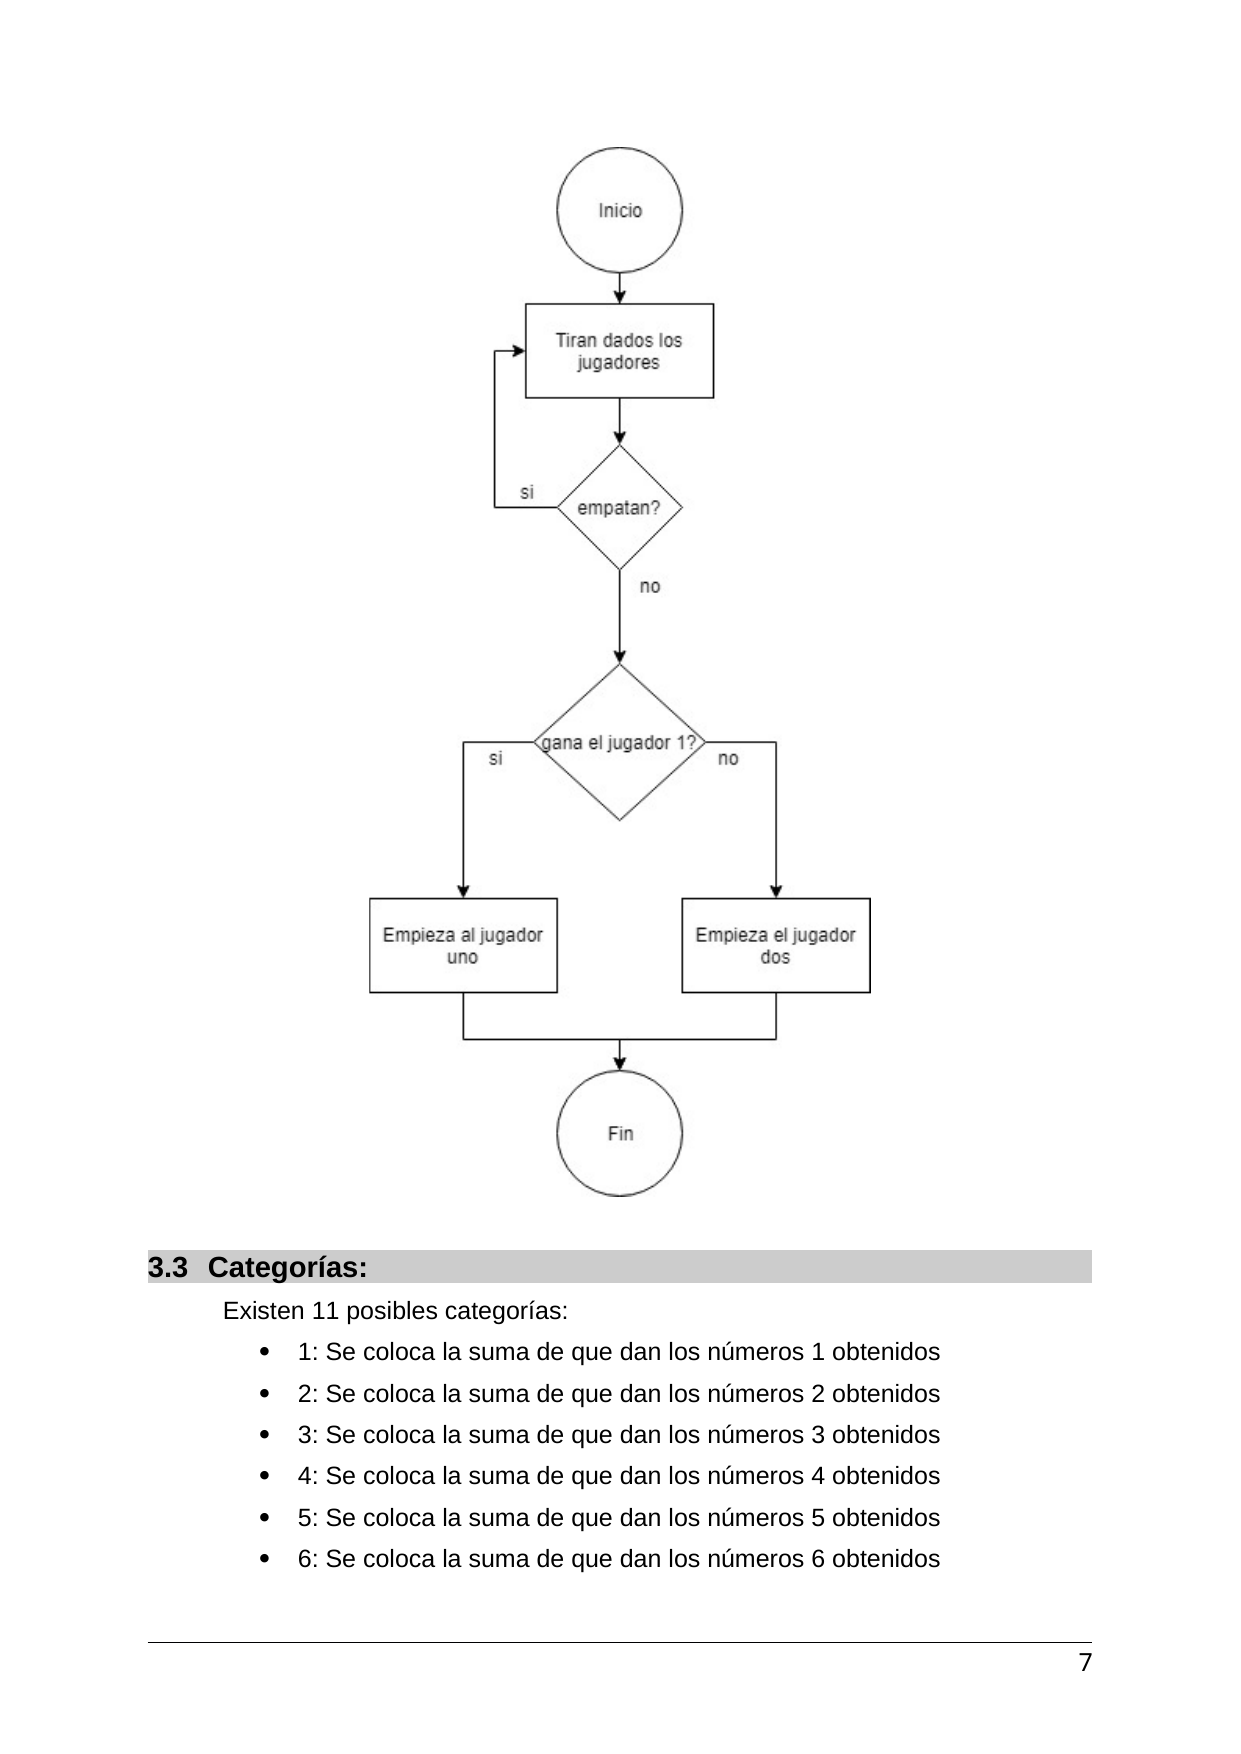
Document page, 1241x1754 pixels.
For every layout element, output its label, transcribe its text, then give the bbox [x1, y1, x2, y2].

list 5: Se coloca la suma de que dan los números 5 obtenidos [260, 1503, 1092, 1531]
list 3: Se coloca la suma de que dan los números 3 obtenidos [260, 1420, 1092, 1449]
picture [369, 147, 871, 1197]
text Existen 11 posibles categorías: [223, 1296, 1092, 1325]
list 4: Se coloca la suma de que dan los números 4 obtenidos [260, 1461, 1092, 1490]
list 6: Se coloca la suma de que dan los números 6 obtenidos [260, 1544, 1092, 1573]
list 1: Se coloca la suma de que dan los números 1 obtenidos [260, 1337, 1092, 1366]
list 2: Se coloca la suma de que dan los números 2 obtenidos [260, 1378, 1092, 1407]
subtitle Categorías: [148, 1250, 1092, 1283]
